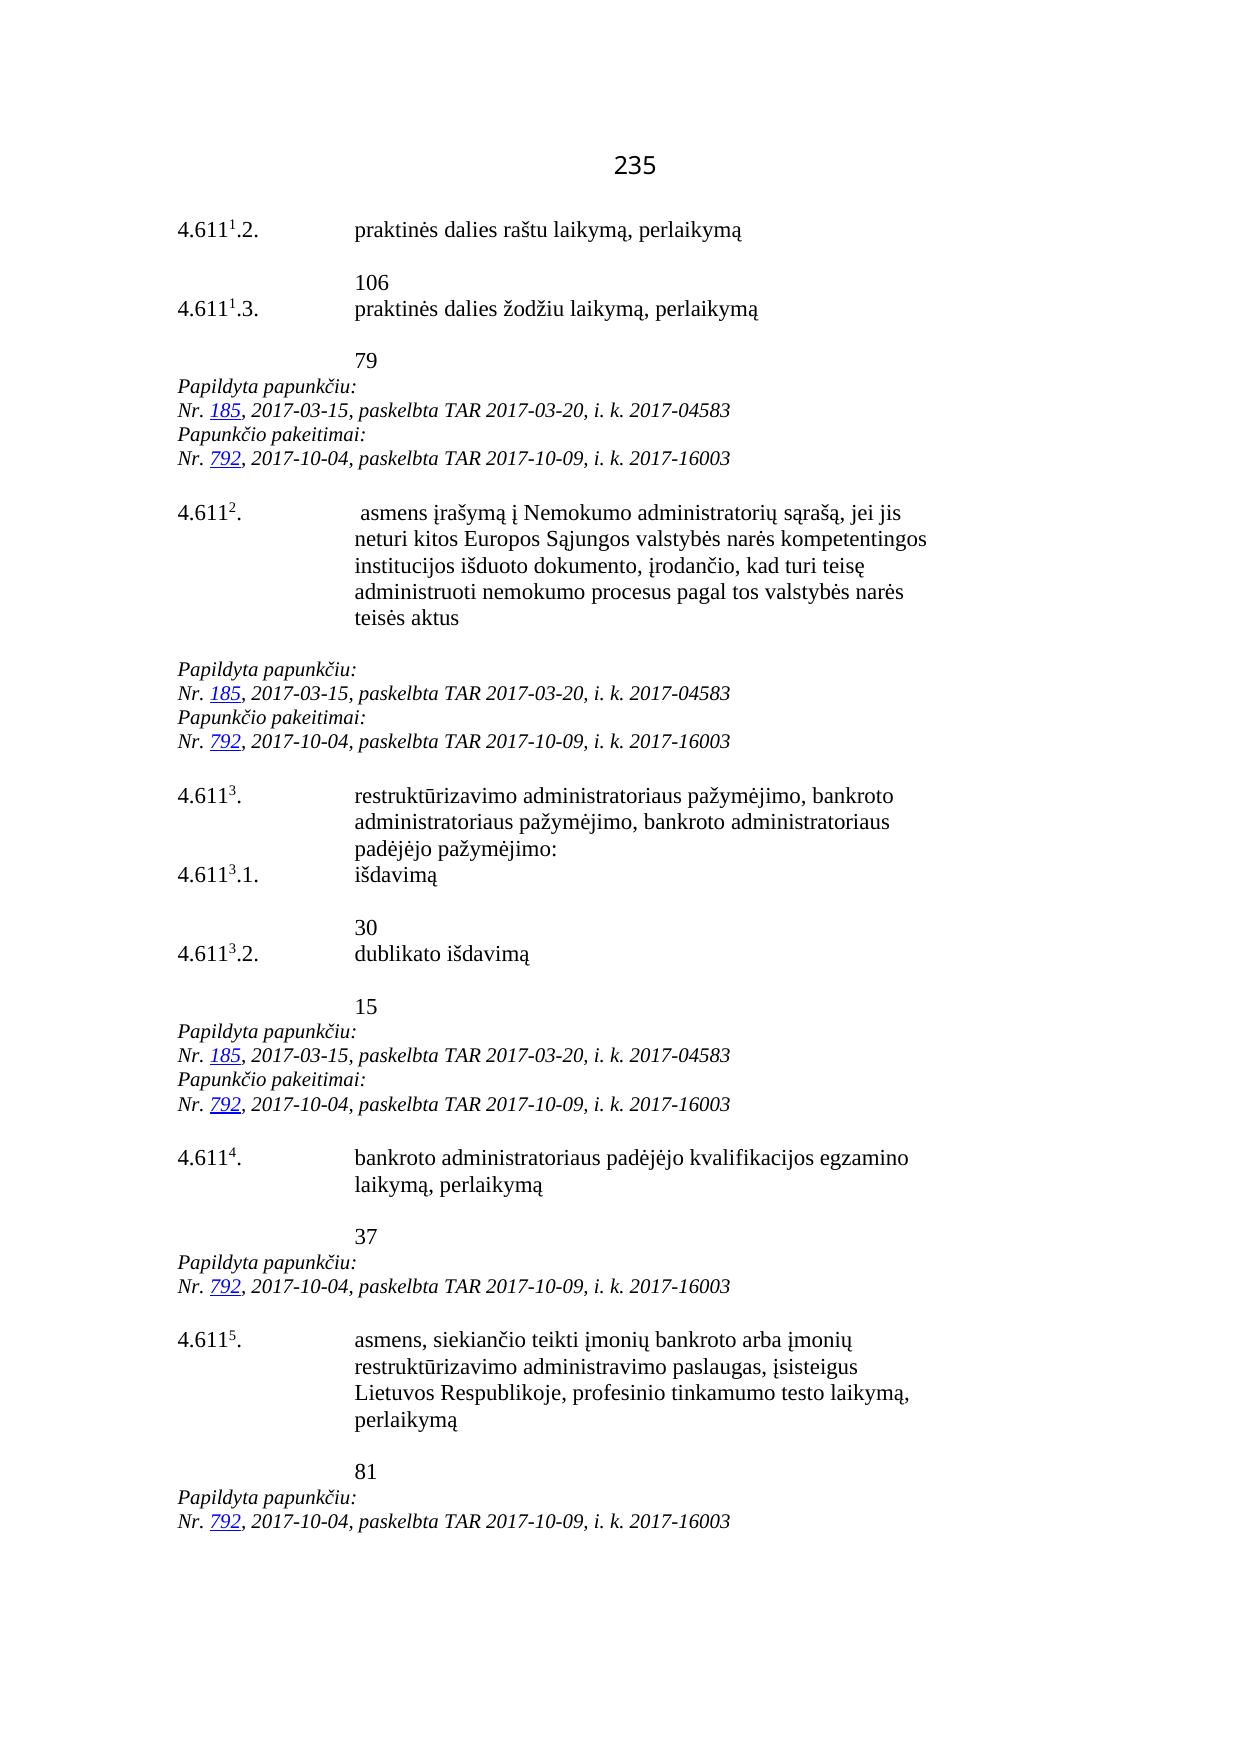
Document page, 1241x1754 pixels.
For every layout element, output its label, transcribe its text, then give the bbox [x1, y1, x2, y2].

text Nr. 792, 2017-10-04, paskelbta TAR 2017-10-09, i. k. 2017-16003 [177, 729, 1093, 753]
text Nr. 792, 2017-10-04, paskelbta TAR 2017-10-09, i. k. 2017-16003 [177, 446, 1093, 470]
text Papildyta papunkčiu: [177, 1485, 1093, 1509]
text Nr. 185, 2017-03-15, paskelbta TAR 2017-03-20, i. k. 2017-04583 [177, 681, 1093, 705]
text Nr. 792, 2017-10-04, paskelbta TAR 2017-10-09, i. k. 2017-16003 [177, 1509, 1093, 1533]
text Lietuvos Respublikoje, profesinio tinkamumo testo laikymą, [354, 1379, 945, 1406]
text 4.6113. restruktūrizavimo administratoriaus pažymėjimo, bankroto [177, 782, 945, 808]
text perlaikymą 81 [354, 1406, 945, 1485]
text Papildyta papunkčiu: [177, 374, 1093, 398]
text laikymą, perlaikymą 37 [354, 1171, 945, 1250]
text padėjėjo pažymėjimo: [354, 835, 945, 861]
text 4.6111.3. praktinės dalies žodžiu laikymą, perlaikymą 79 [177, 295, 945, 374]
text administratoriaus pažymėjimo, bankroto administratoriaus [354, 808, 945, 835]
text restruktūrizavimo administravimo paslaugas, įsisteigus [354, 1353, 945, 1379]
text Papunkčio pakeitimai: [177, 1067, 1093, 1091]
text 4.6113.1. išdavimą 30 [177, 861, 945, 940]
text Papunkčio pakeitimai: [177, 422, 1093, 446]
text Papildyta papunkčiu: [177, 657, 1093, 681]
text Nr. 792, 2017-10-04, paskelbta TAR 2017-10-09, i. k. 2017-16003 [177, 1274, 1093, 1298]
text 4.6114. bankroto administratoriaus padėjėjo kvalifikacijos egzamino [177, 1144, 945, 1171]
text Papildyta papunkčiu: [177, 1250, 1093, 1274]
text Papildyta papunkčiu: [177, 1019, 1093, 1043]
text 4.6115. asmens, siekiančio teikti įmonių bankroto arba įmonių [177, 1327, 945, 1353]
text Nr. 185, 2017-03-15, paskelbta TAR 2017-03-20, i. k. 2017-04583 [177, 1043, 1093, 1067]
text 4.6112. asmens įrašymą į Nemokumo administratorių sąrašą, jei jis neturi kitos Europos Sąjungos valstybės narės kompetentingos institucijos išduoto dokumento, įrodančio, kad turi teisę administruoti nemokumo procesus pagal tos valstybės narės teisės aktus [177, 499, 945, 657]
text Nr. 185, 2017-03-15, paskelbta TAR 2017-03-20, i. k. 2017-04583 [177, 398, 1093, 422]
text 4.6113.2. dublikato išdavimą 15 [177, 940, 945, 1019]
text Nr. 792, 2017-10-04, paskelbta TAR 2017-10-09, i. k. 2017-16003 [177, 1091, 1093, 1116]
text Papunkčio pakeitimai: [177, 705, 1093, 729]
text 4.6111.2. praktinės dalies raštu laikymą, perlaikymą 106 [177, 216, 945, 295]
